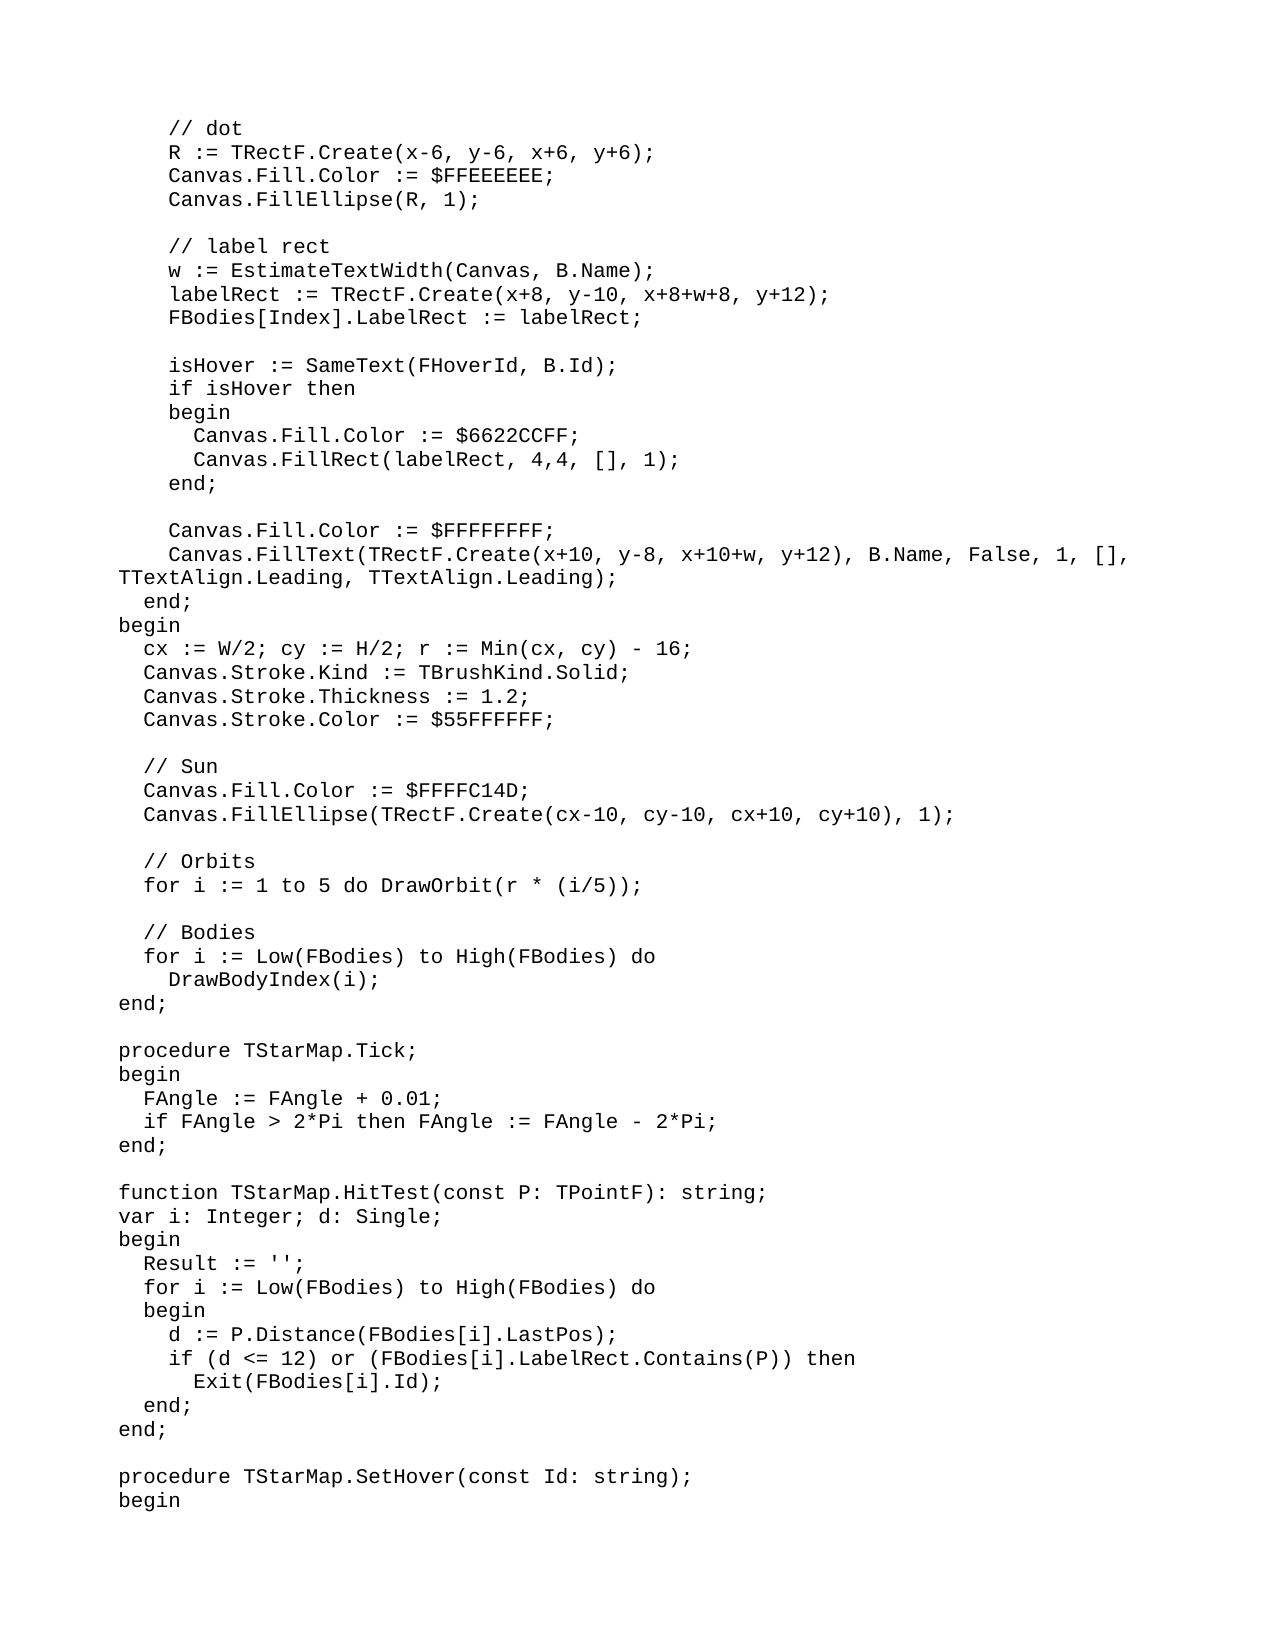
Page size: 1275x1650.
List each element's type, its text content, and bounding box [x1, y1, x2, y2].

text if isHover then [118, 378, 1157, 402]
text // Bodies [118, 922, 1157, 946]
text Canvas.Stroke.Kind := TBrushKind.Solid; [118, 662, 1157, 686]
text Exit(FBodies[i].Id); [118, 1371, 1157, 1395]
text // dot [118, 118, 1157, 142]
text begin [118, 1300, 1157, 1324]
text Canvas.Fill.Color := $FFEEEEEE; [118, 165, 1157, 189]
text begin [118, 1229, 1157, 1253]
text end; [118, 1135, 1157, 1158]
text isHover := SameText(FHoverId, B.Id); [118, 354, 1157, 378]
text Canvas.FillEllipse(TRectF.Create(cx-10, cy-10, cx+10, cy+10), 1); [118, 804, 1157, 827]
text if (d <= 12) or (FBodies[i].LabelRect.Contains(P)) then [118, 1348, 1157, 1371]
text Canvas.Fill.Color := $FFFFFFFF; [118, 520, 1157, 544]
text end; [118, 1419, 1157, 1442]
text // label rect [118, 236, 1157, 260]
text if FAngle > 2*Pi then FAngle := FAngle - 2*Pi; [118, 1111, 1157, 1135]
text var i: Integer; d: Single; [118, 1206, 1157, 1229]
text procedure TStarMap.SetHover(const Id: string); [118, 1466, 1157, 1489]
text end; [118, 473, 1157, 496]
text FAngle := FAngle + 0.01; [118, 1088, 1157, 1111]
text Canvas.Stroke.Thickness := 1.2; [118, 686, 1157, 709]
text function TStarMap.HitTest(const P: TPointF): string; [118, 1182, 1157, 1206]
text // Sun [118, 757, 1157, 780]
text end; [118, 993, 1157, 1017]
text labelRect := TRectF.Create(x+8, y-10, x+8+w+8, y+12); [118, 284, 1157, 307]
text Canvas.Fill.Color := $6622CCFF; [118, 426, 1157, 449]
text R := TRectF.Create(x-6, y-6, x+6, y+6); [118, 142, 1157, 165]
text FBodies[Index].LabelRect := labelRect; [118, 307, 1157, 331]
text Canvas.FillEllipse(R, 1); [118, 189, 1157, 213]
text procedure TStarMap.Tick; [118, 1040, 1157, 1064]
text Canvas.FillRect(labelRect, 4,4, [], 1); [118, 449, 1157, 473]
text begin [118, 615, 1157, 638]
text for i := Low(FBodies) to High(FBodies) do [118, 946, 1157, 969]
text begin [118, 1064, 1157, 1088]
text for i := Low(FBodies) to High(FBodies) do [118, 1277, 1157, 1300]
text Result := ''; [118, 1253, 1157, 1277]
text Canvas.FillText(TRectF.Create(x+10, y-8, x+10+w, y+12), B.Name, False, 1, [], TTextAlign.Leading, TTextAlign.Leading); [118, 544, 1157, 591]
text begin [118, 402, 1157, 426]
text begin [118, 1489, 1157, 1513]
text for i := 1 to 5 do DrawOrbit(r * (i/5)); [118, 875, 1157, 898]
text cx := W/2; cy := H/2; r := Min(cx, cy) - 16; [118, 638, 1157, 662]
text w := EstimateTextWidth(Canvas, B.Name); [118, 260, 1157, 284]
text // Orbits [118, 851, 1157, 875]
text end; [118, 591, 1157, 615]
text DrawBodyIndex(i); [118, 969, 1157, 993]
text Canvas.Fill.Color := $FFFFC14D; [118, 780, 1157, 804]
text d := P.Distance(FBodies[i].LastPos); [118, 1324, 1157, 1348]
text Canvas.Stroke.Color := $55FFFFFF; [118, 709, 1157, 733]
text end; [118, 1395, 1157, 1419]
